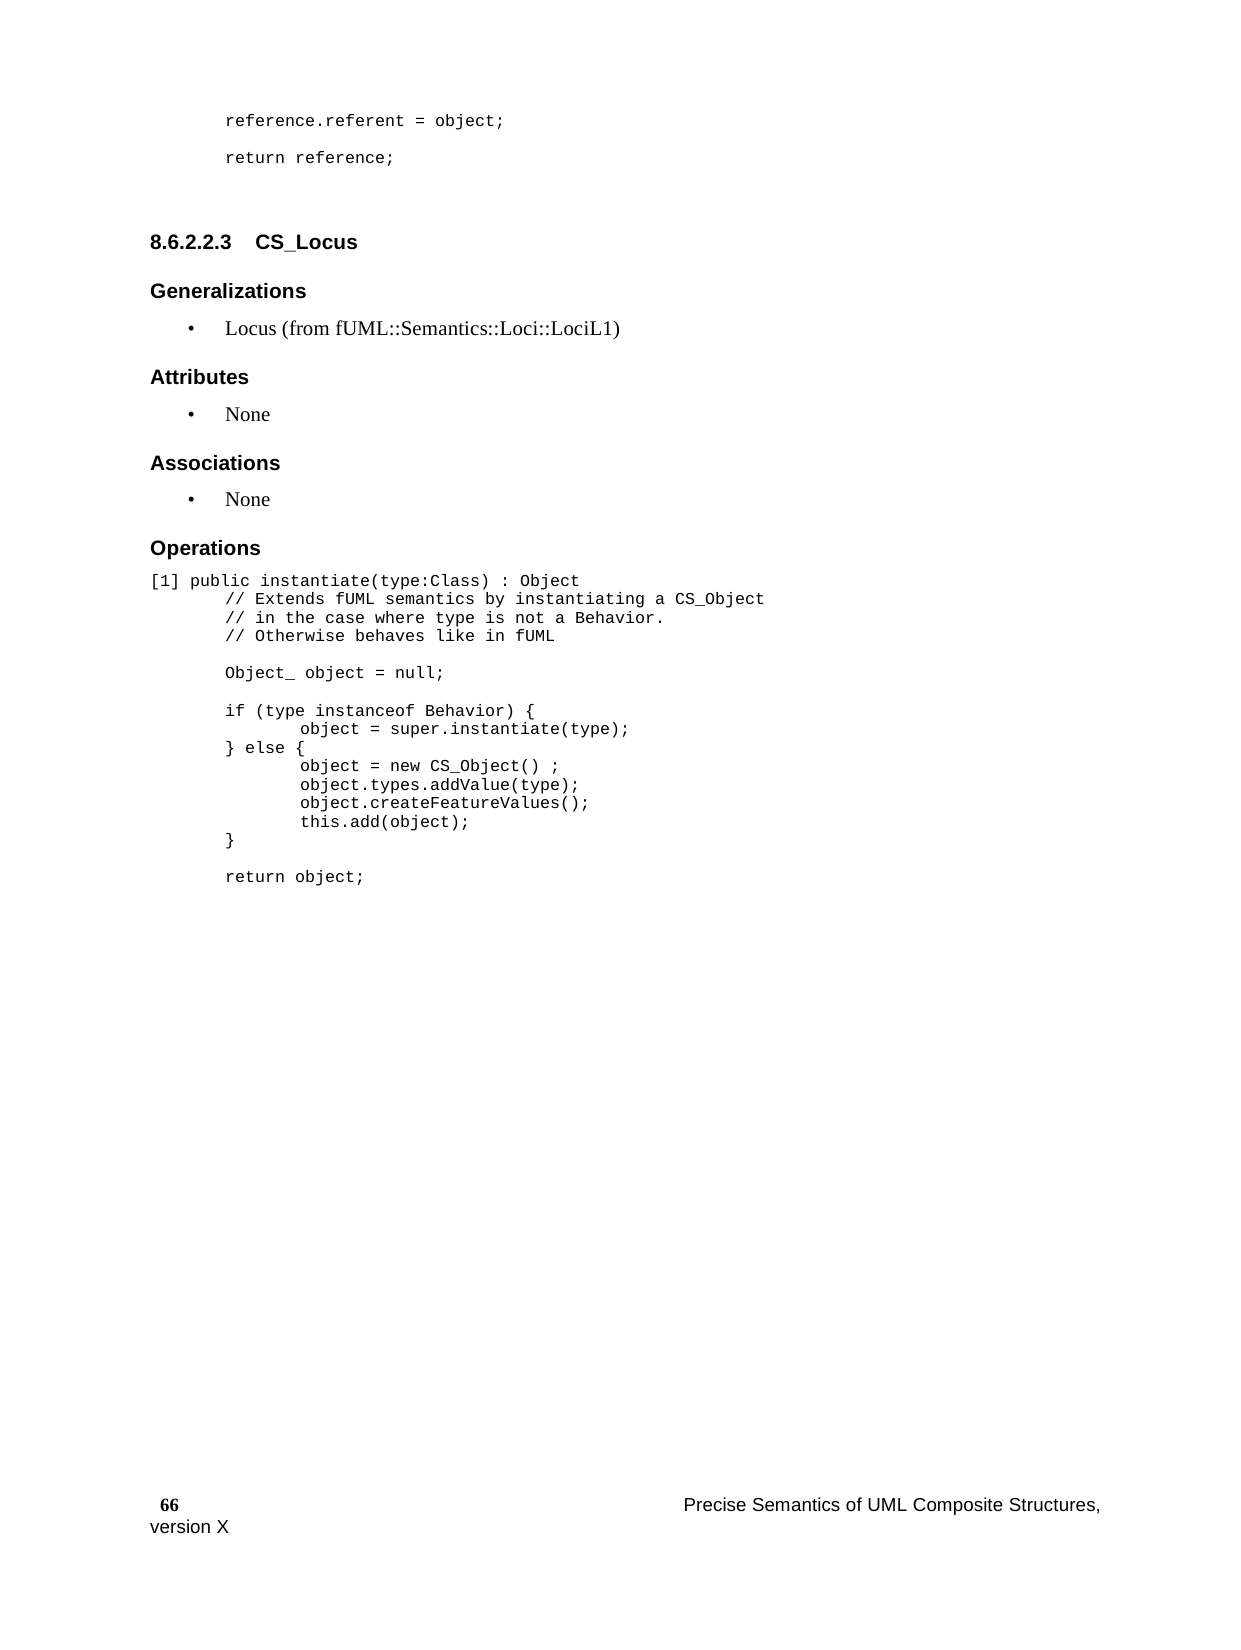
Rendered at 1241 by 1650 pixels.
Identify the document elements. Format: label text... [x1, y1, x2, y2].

text Operations [150, 536, 1165, 560]
subtitle CS_Locus [150, 230, 1165, 254]
text [1] public instantiate(type:Class) : Object [150, 573, 1165, 591]
list None [187, 401, 1165, 426]
text reference.referent = object; return reference; [150, 112, 1165, 187]
text Generalizations [150, 279, 1165, 303]
list None [187, 487, 1165, 511]
list Locus (from fUML::Semantics::Loci::LociL1) [187, 316, 1165, 340]
text Attributes [150, 365, 1165, 389]
text Associations [150, 451, 1165, 474]
text // Extends fUML semantics by instantiating a CS_Object // in the case where type is not a Behavior. // Otherwise behaves like in fUML Object_ object = null; if (type instanceof Behavior) { object = super.instantiate(type); } else { object = new CS_Object() ; object.types.addValue(type); object.createFeatureValues(); this.add(object); } return object; [150, 591, 1165, 888]
